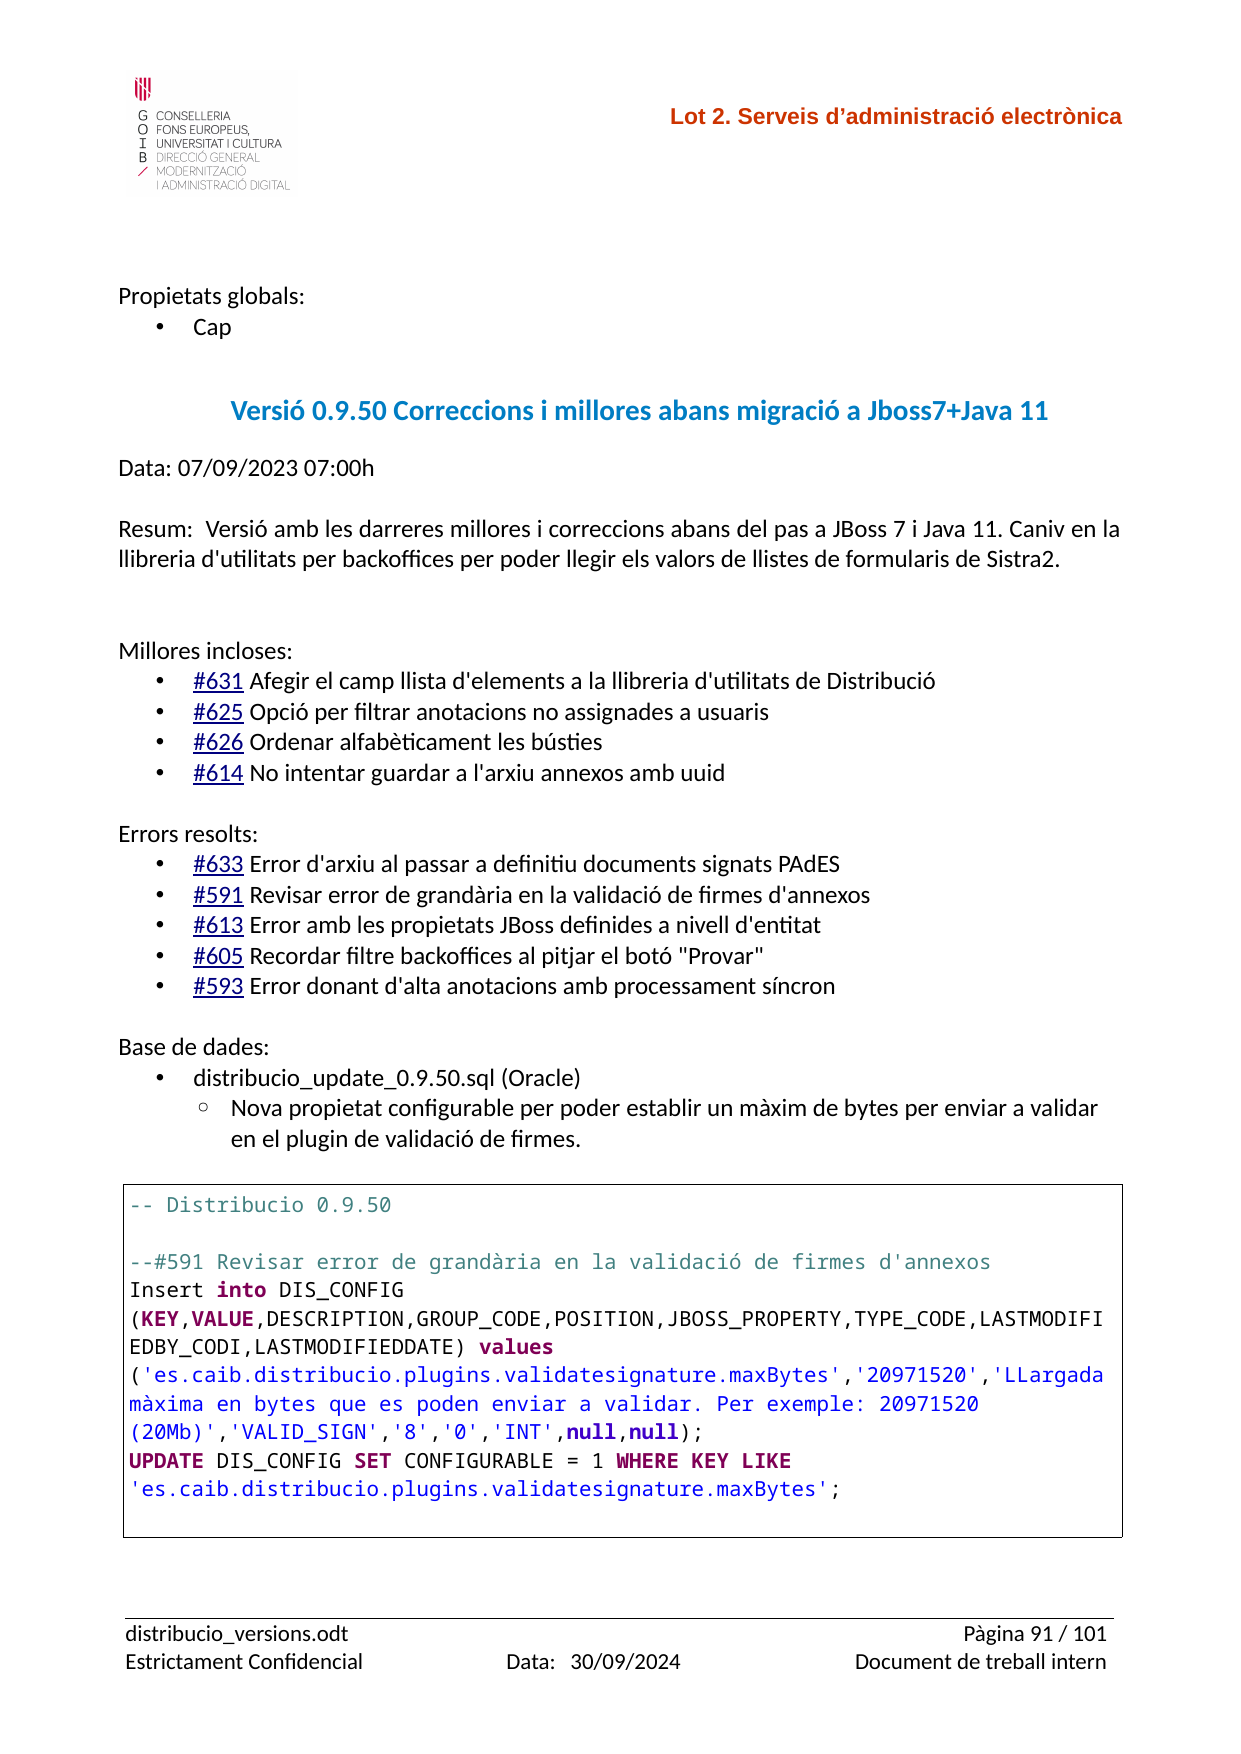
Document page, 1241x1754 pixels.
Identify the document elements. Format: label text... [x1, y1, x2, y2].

text Resum: Versió amb les darreres millores i correccions abans del pas a JBoss 7 i Java 11. Caniv en la llibreria d'utilitats per backoffices per poder llegir els valors de llistes de formularis de Sistra2. [118, 513, 1122, 574]
list #614 No intentar guardar a l'arxiu annexos amb uuid [156, 757, 1122, 787]
list Nova propietat configurable per poder establir un màxim de bytes per enviar a validar en el plugin de validació de firmes. [193, 1093, 1122, 1154]
list Cap [156, 311, 1122, 341]
list #605 Recordar filtre backoffices al pitjar el botó "Provar" [156, 940, 1122, 971]
text Propietats globals: [118, 280, 1122, 311]
text Errors resolts: [118, 818, 1122, 848]
text Data: 07/09/2023 07:00h [118, 452, 1122, 482]
table_header -- Distribucio 0.9.50 --#591 Revisar error de grandària en la validació de firmes d'annexos Insert into DIS_CONFIG (KEY,VALUE,DESCRIPTION,GROUP_CODE,POSITION,JBOSS_PROPERTY,TYPE_CODE,LASTMODIFIEDBY_CODI,LASTMODIFIEDDATE) values ('es.caib.distribucio.plugins.validatesignature.maxBytes','20971520','LLargada màxima en bytes que es poden enviar a validar. Per exemple: 20971520 (20Mb)','VALID_SIGN','8','0','INT',null,null); UPDATE DIS_CONFIG SET CONFIGURABLE = 1 WHERE KEY LIKE 'es.caib.distribucio.plugins.validatesignature.maxBytes'; [124, 1185, 1122, 1537]
list #626 Ordenar alfabèticament les bústies [156, 726, 1122, 757]
list #625 Opció per filtrar anotacions no assignades a usuaris [156, 696, 1122, 726]
subtitle Versió 0.9.50 Correccions i millores abans migració a Jboss7+Java 11 [153, 392, 1122, 428]
list distribucio_update_0.9.50.sql (Oracle) [156, 1062, 1122, 1093]
text Base de dades: [118, 1032, 1122, 1062]
list #633 Error d'arxiu al passar a definitiu documents signats PAdES [156, 848, 1122, 879]
text Millores incloses: [118, 635, 1122, 665]
list #613 Error amb les propietats JBoss definides a nivell d'entitat [156, 909, 1122, 940]
picture [126, 70, 299, 197]
list #591 Revisar error de grandària en la validació de firmes d'annexos [156, 879, 1122, 909]
list #631 Afegir el camp llista d'elements a la llibreria d'utilitats de Distribució [156, 665, 1122, 696]
list #593 Error donant d'alta anotacions amb processament síncron [156, 971, 1122, 1001]
